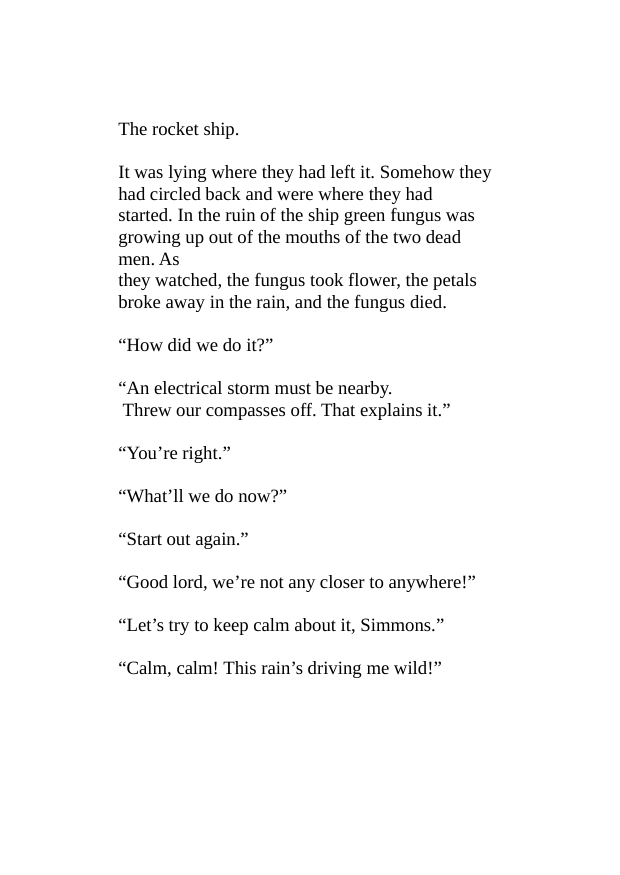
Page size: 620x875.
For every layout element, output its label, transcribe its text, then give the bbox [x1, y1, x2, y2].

text The rocket ship. It was lying where they had left it. Somehow they had circled back and were where they had started. In the ruin of the ship green fungus was growing up out of the mouths of the two dead men. As they watched, the fungus took flower, the petals broke away in the rain, and the fungus died. “How did we do it?” “An electrical storm must be nearby. [118, 118, 501, 398]
text Threw our compasses off. That explains it.” “You’re right.” “What’ll we do now?” “Start out again.” “Good lord, we’re not any closer to anywhere!” “Let’s try to keep calm about it, Simmons.” “Calm, calm! This rain’s driving me wild!” [118, 398, 501, 700]
